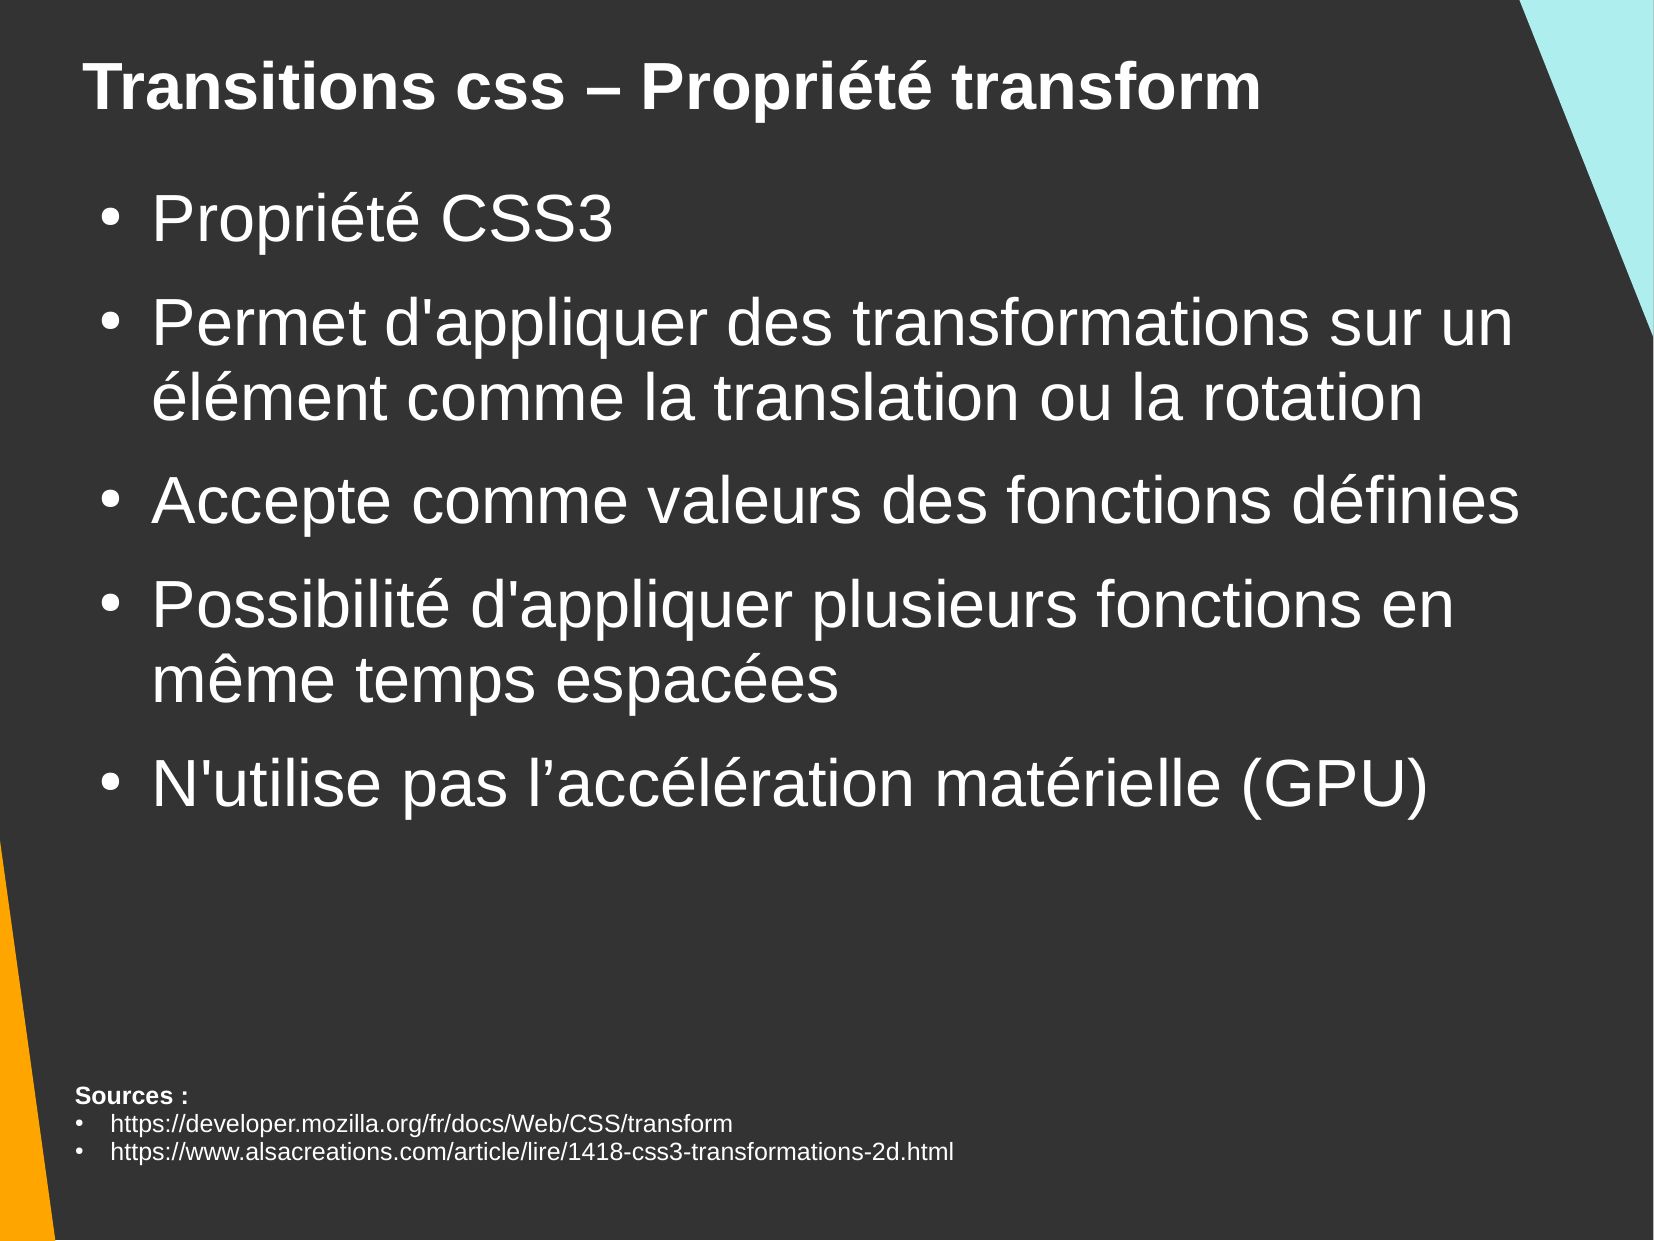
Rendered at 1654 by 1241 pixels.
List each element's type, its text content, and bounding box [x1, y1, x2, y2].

text_box [0, 840, 56, 1241]
text_box [1519, 0, 1654, 339]
list Propriété CSS3 Permet d'appliquer des transformations sur un élément comme la translation ou la rotation Accepte comme valeurs des fonctions définies Possibilité d'appliquer plusieurs fonctions en même temps espacées N'utilise pas l’accélération matérielle (GPU) [80, 180, 1630, 993]
title Transitions css – Propriété transform [82, 49, 1571, 152]
text_box Sources : https://developer.mozilla.org/fr/docs/Web/CSS/transform https://www.alsacreations.com/article/lire/1418-css3-transformations-2d.html [60, 1074, 1546, 1241]
